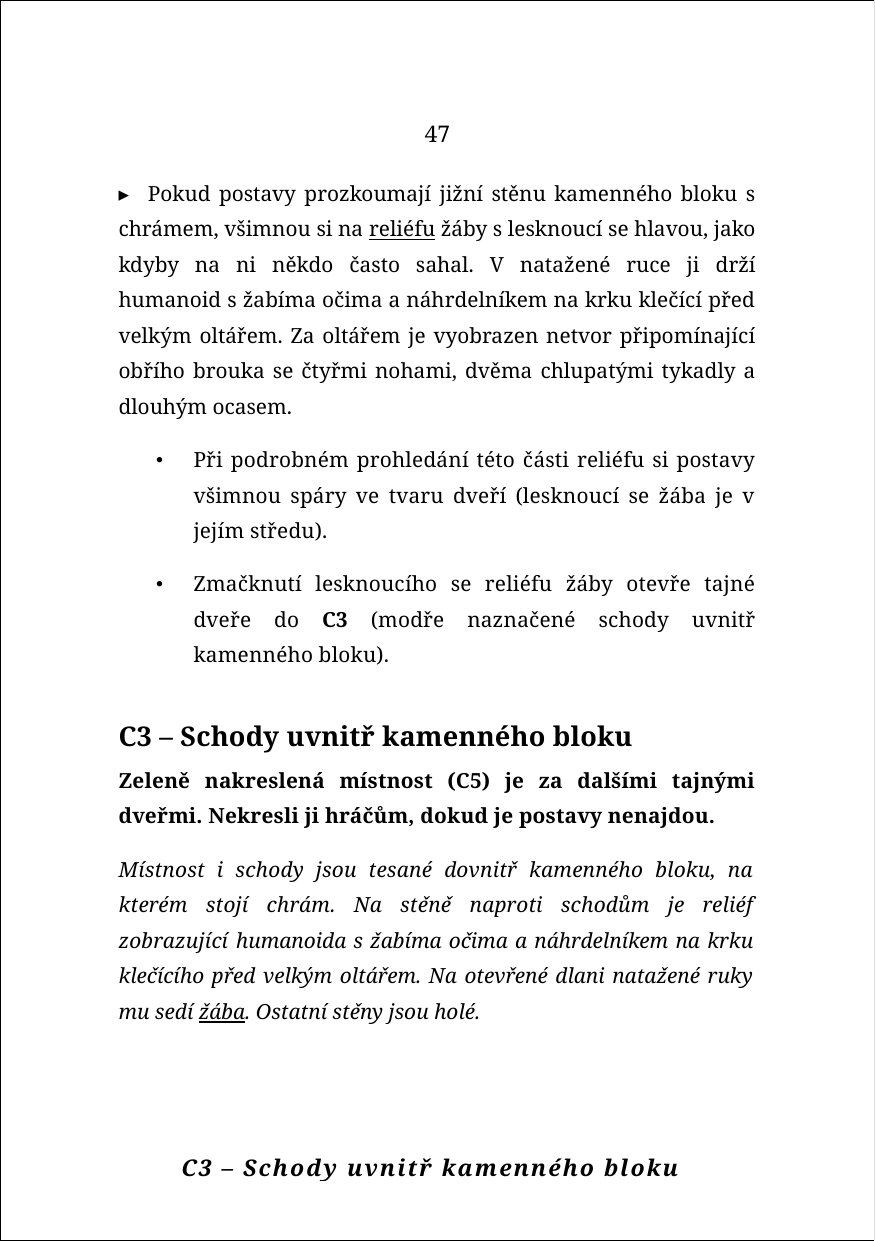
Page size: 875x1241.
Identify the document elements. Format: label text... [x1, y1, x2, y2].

text Zeleně nakreslená místnost (C5) je za dalšími tajnými dveřmi. Nekresli ji hráčům, dokud je postavy nenajdou. [118, 766, 756, 830]
text ▸ Pokud postavy prozkoumají jižní stěnu kamenného bloku s chrámem, všimnou si na reliéfu žáby s lesknoucí se hlavou, jako kdyby na ni někdo často sahal. V natažené ruce ji drží humanoid s žabíma očima a náhrdelníkem na krku klečící před velkým oltářem. Za oltářem je vyobrazen netvor připomínající obřího brouka se čtyřmi nohami, dvěma chlupatými tykadly a dlouhým ocasem. [118, 179, 756, 421]
list Při podrobném prohledání této části reliéfu si postavy všimnou spáry ve tvaru dveří (lesknoucí se žába je v jejím středu). [156, 445, 756, 545]
text Místnost i schody jsou tesané dovnitř kamenného bloku, na kterém stojí chrám. Na stěně naproti schodům je reliéf zobrazující humanoida s žabíma očima a náhrdelníkem na krku klečícího před velkým oltářem. Na otevřené dlani natažené ruky mu sedí žába. Ostatní stěny jsou holé. [118, 855, 756, 1025]
subtitle C3 – Schody uvnitř kamenného bloku [118, 717, 756, 754]
list Zmačknutí lesknoucího se reliéfu žáby otevře tajné dveře do C3 (modře naznačené schody uvnitř kamenného bloku). [156, 569, 756, 669]
